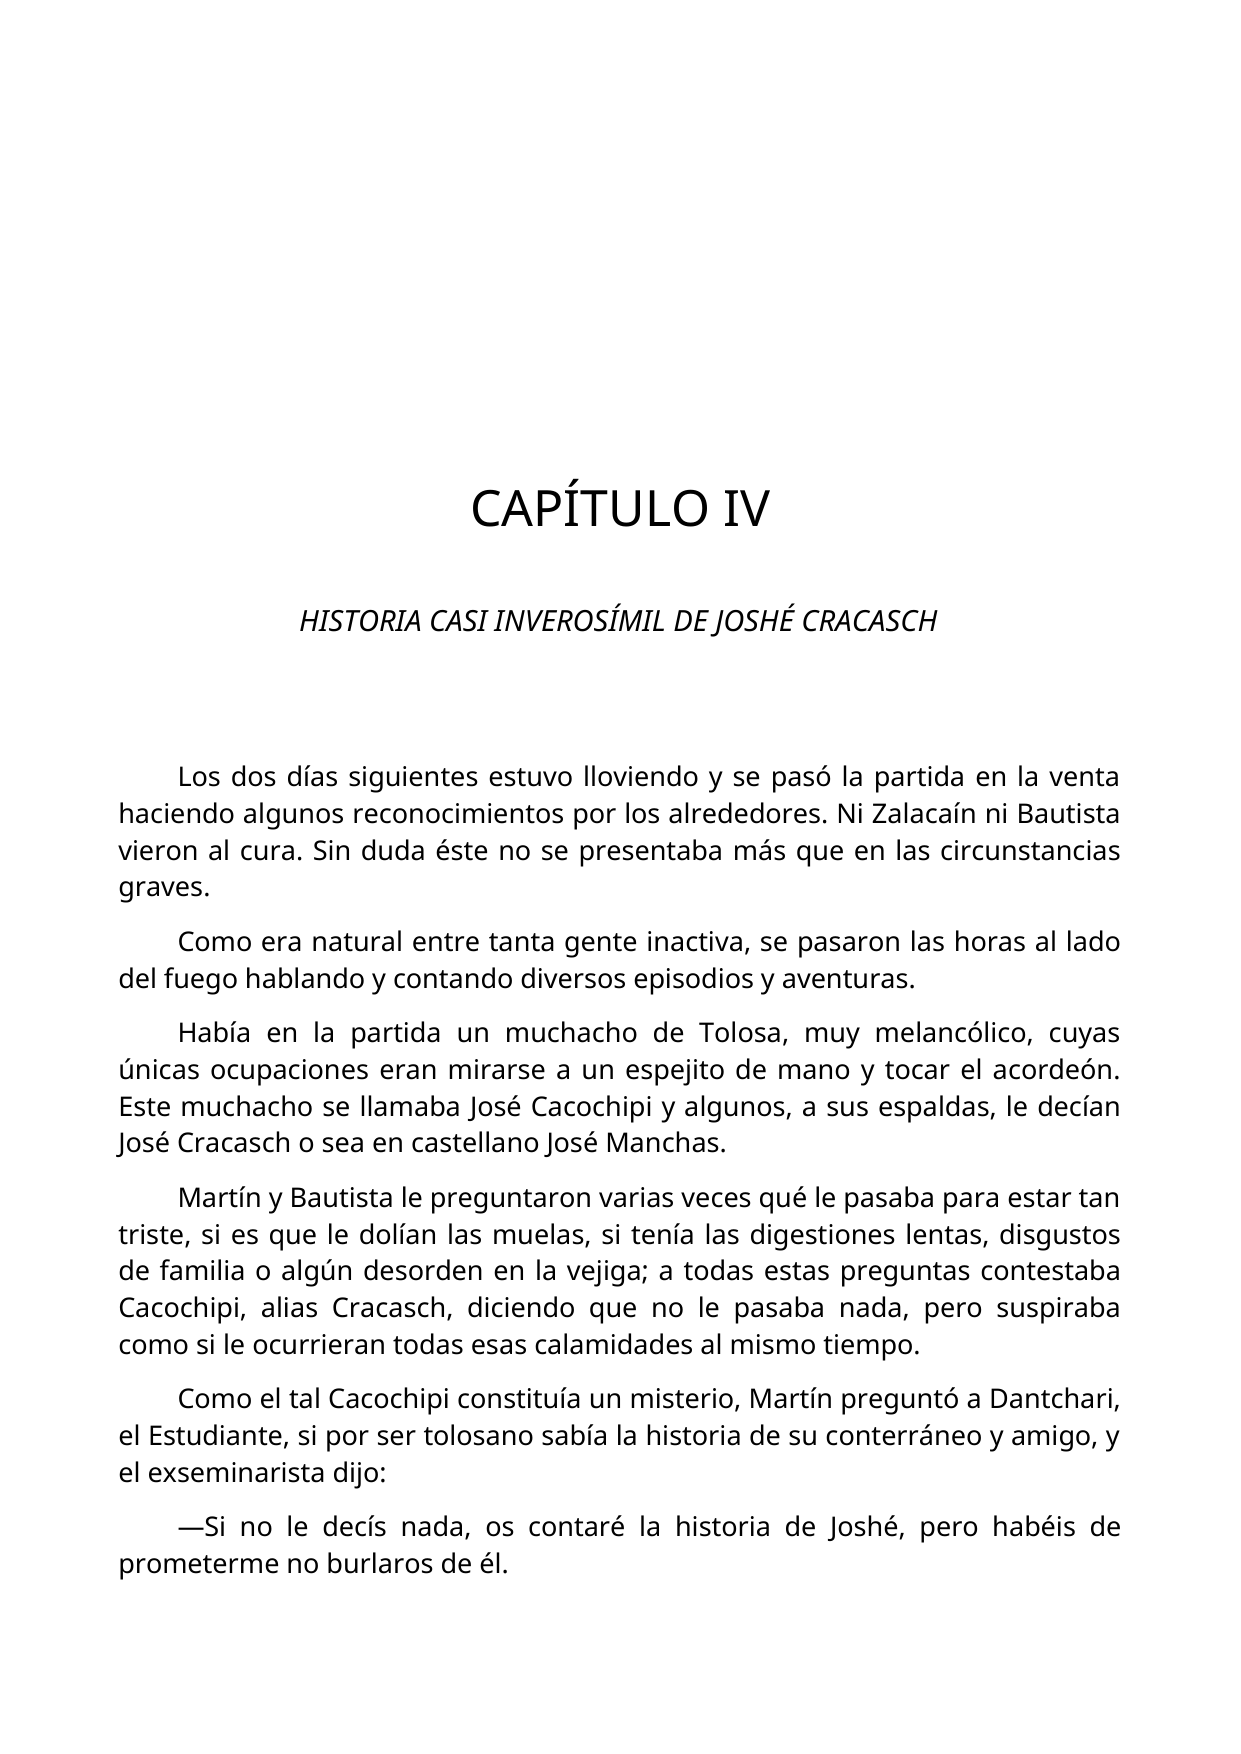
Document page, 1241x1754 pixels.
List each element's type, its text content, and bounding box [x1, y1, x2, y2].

text Los dos días siguientes estuvo lloviendo y se pasó la partida en la venta haciendo algunos reconocimientos por los alrededores. Ni Zalacaín ni Bautista vieron al cura. Sin duda éste no se presentaba más que en las circunstancias graves. [118, 758, 1122, 905]
text —Si no le decís nada, os contaré la historia de Joshé, pero habéis de prometerme no burlaros de él. [118, 1508, 1122, 1582]
text Martín y Bautista le preguntaron varias veces qué le pasaba para estar tan triste, si es que le dolían las muelas, si tenía las digestiones lentas, disgustos de familia o algún desorden en la vejiga; a todas estas preguntas contestaba Cacochipi, alias Cracasch, diciendo que no le pasaba nada, pero suspiraba como si le ocurrieran todas esas calamidades al mismo tiempo. [118, 1178, 1122, 1362]
text Como el tal Cacochipi constituía un misterio, Martín preguntó a Dantchari, el Estudiante, si por ser tolosano sabía la historia de su conterráneo y amigo, y el exseminarista dijo: [118, 1380, 1122, 1490]
text Como era natural entre tanta gente inactiva, se pasaron las horas al lado del fuego hablando y contando diversos episodios y aventuras. [118, 922, 1122, 996]
text HISTORIA CASI INVEROSÍMIL DE JOSHÉ CRACASCH [236, 600, 1004, 639]
subtitle CAPÍTULO IV [118, 472, 1122, 541]
text Había en la partida un muchacho de Tolosa, muy melancólico, cuyas únicas ocupaciones eran mirarse a un espejito de mano y tocar el acordeón. Este muchacho se llamaba José Cacochipi y algunos, a sus espaldas, le decían José Cracasch o sea en castellano José Manchas. [118, 1014, 1122, 1161]
